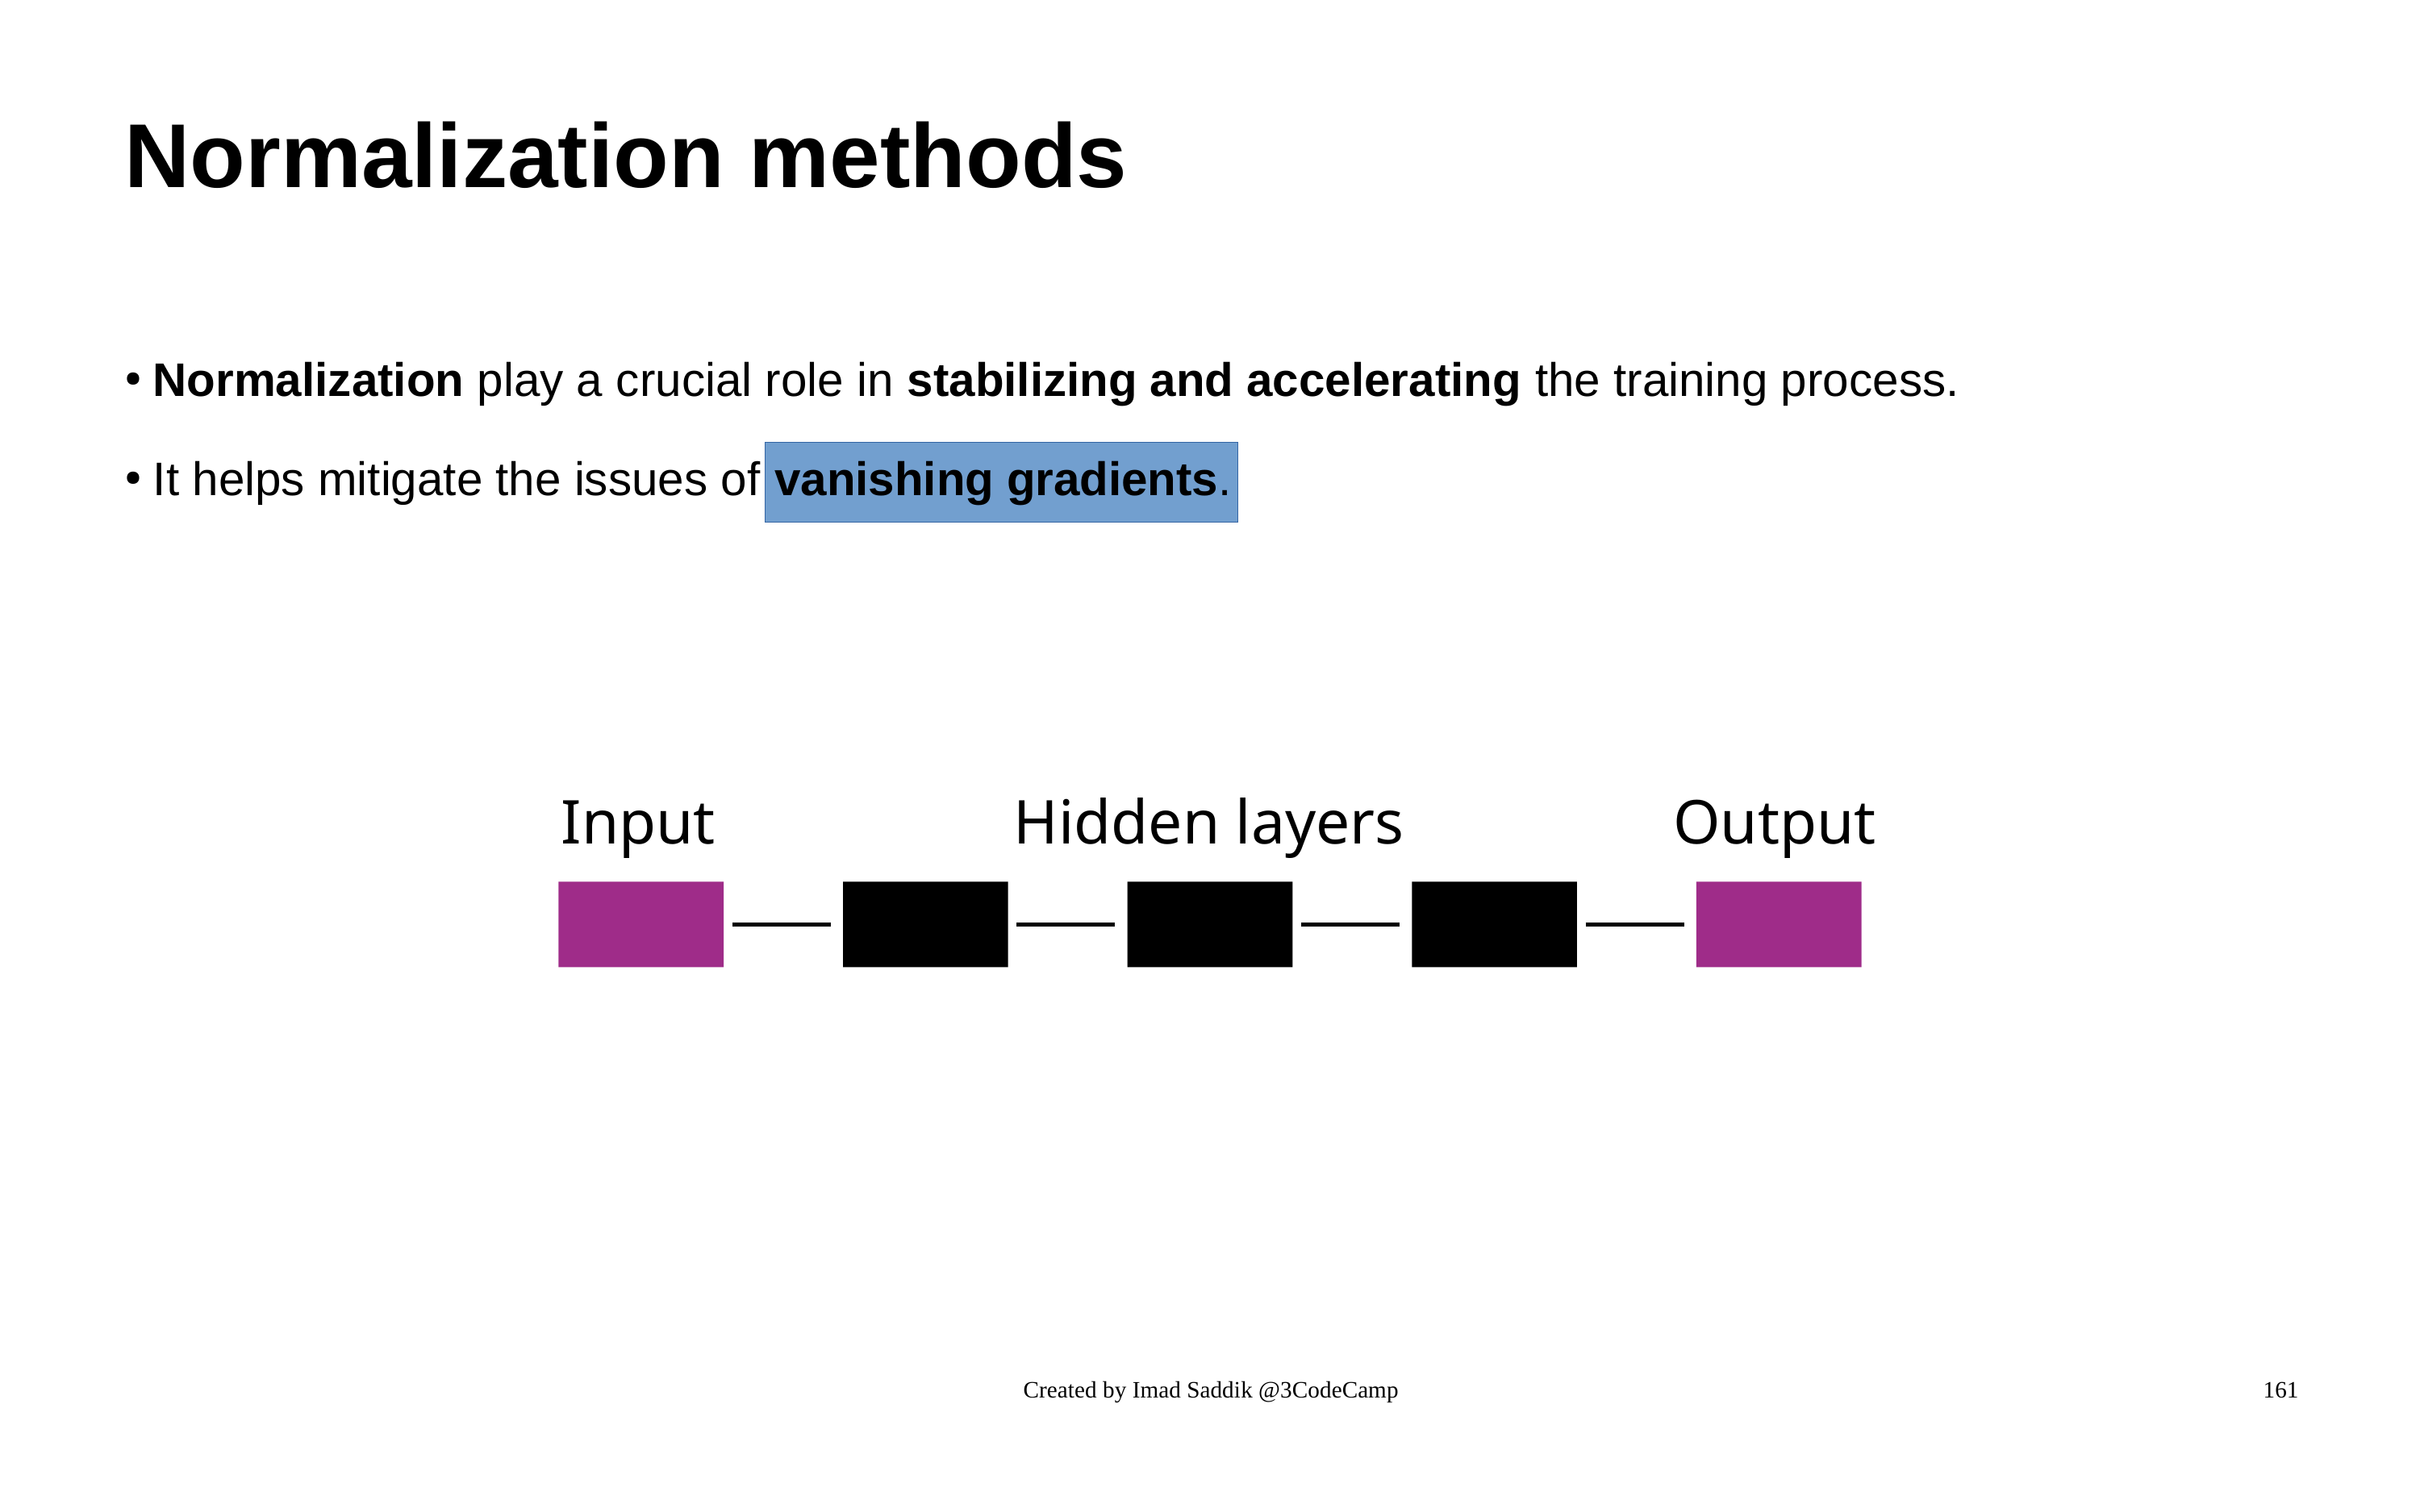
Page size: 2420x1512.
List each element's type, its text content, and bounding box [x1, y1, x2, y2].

picture [403, 681, 2017, 1117]
text_box Normalization play a crucial role in stabilizing and accelerating the training process. It helps mitigate the issues of vanishing gradients. [112, 322, 2300, 575]
text_box Normalization methods [112, 61, 2179, 251]
